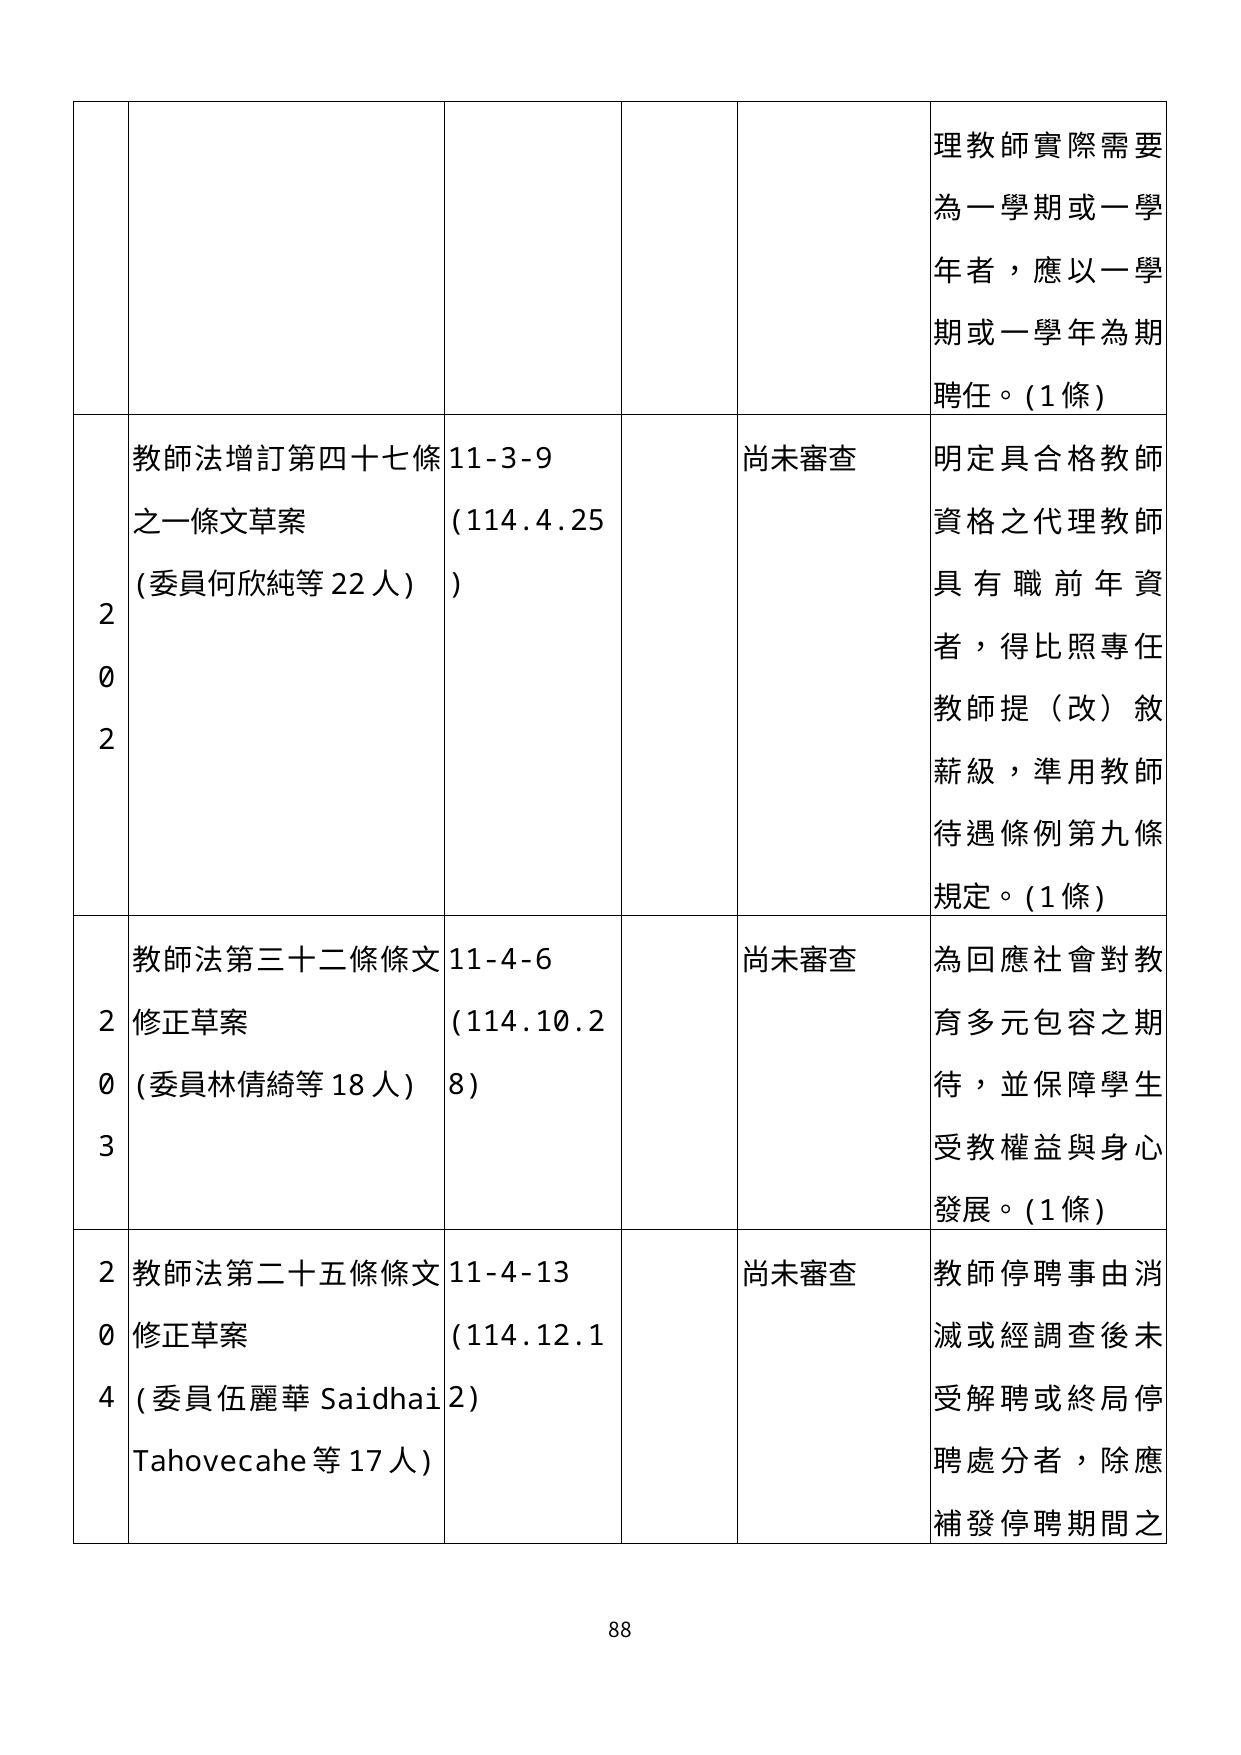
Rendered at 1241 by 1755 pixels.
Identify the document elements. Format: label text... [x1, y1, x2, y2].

table_cell [129, 102, 444, 414]
table_cell 尚未審查 [738, 415, 930, 915]
table_cell [738, 102, 930, 414]
table_cell [74, 415, 128, 915]
table_cell [622, 916, 737, 1229]
table_cell [622, 1230, 737, 1542]
table_cell 理教師實際需要為一學期或一學年者，應以一學期或一學年為期聘任。(1條) [931, 102, 1166, 414]
table_cell 11-4-13 (114.12.12) [445, 1230, 621, 1542]
table_cell 教師停聘事由消滅或經調查後未受解聘或終局停聘處分者，除應補發停聘期間之 [931, 1230, 1166, 1542]
table_cell 11-3-9 (114.4.25) [445, 415, 621, 915]
table_cell [74, 102, 128, 414]
table_cell [622, 102, 737, 414]
table_cell 11-4-6 (114.10.28) [445, 916, 621, 1229]
table_cell 為回應社會對教育多元包容之期待，並保障學生受教權益與身心發展。(1條) [931, 916, 1166, 1229]
table_cell [622, 415, 737, 915]
table_cell 教師法第三十二條條文修正草案 (委員林倩綺等18人) [129, 916, 444, 1229]
table_cell 尚未審查 [738, 1230, 930, 1542]
table_cell 明定具合格教師資格之代理教師具有職前年資者，得比照專任教師提（改）敘薪級，準用教師待遇條例第九條規定。(1條) [931, 415, 1166, 915]
table_cell [74, 916, 128, 1229]
table_cell 教師法增訂第四十七條之一條文草案 (委員何欣純等22人) [129, 415, 444, 915]
table_cell [74, 1230, 128, 1542]
table_cell 教師法第二十五條條文修正草案 (委員伍麗華Saidhai Tahovecahe等17人) [129, 1230, 444, 1542]
table_cell 尚未審查 [738, 916, 930, 1229]
table_cell [445, 102, 621, 414]
